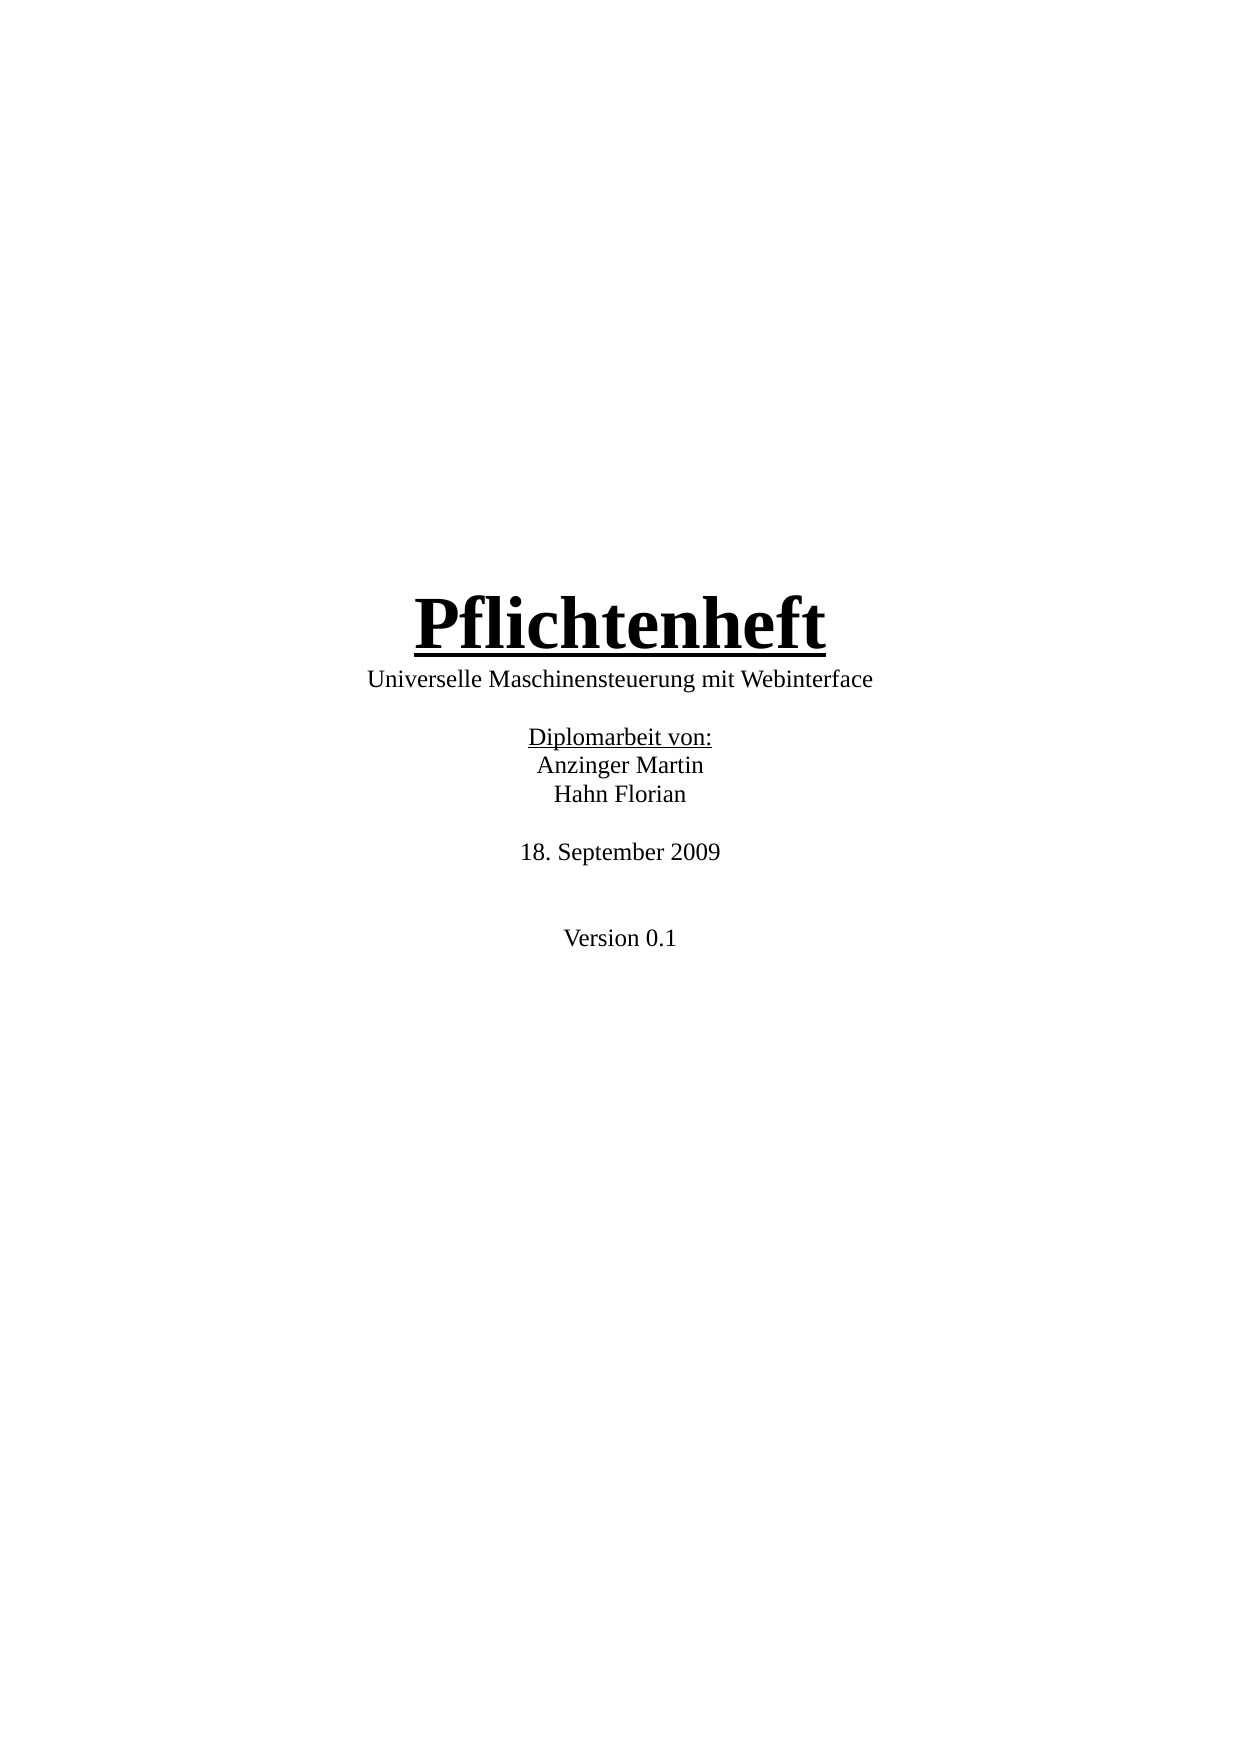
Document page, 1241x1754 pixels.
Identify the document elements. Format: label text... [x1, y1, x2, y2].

text Version 0.1 [118, 894, 1122, 952]
text Pflichtenheft [118, 578, 1122, 664]
text Hahn Florian [118, 779, 1122, 808]
text Universelle Maschinensteuerung mit Webinterface [118, 664, 1122, 693]
text 18. September 2009 [118, 837, 1122, 866]
text Diplomarbeit von: [118, 722, 1122, 751]
text Anzinger Martin [118, 751, 1122, 779]
